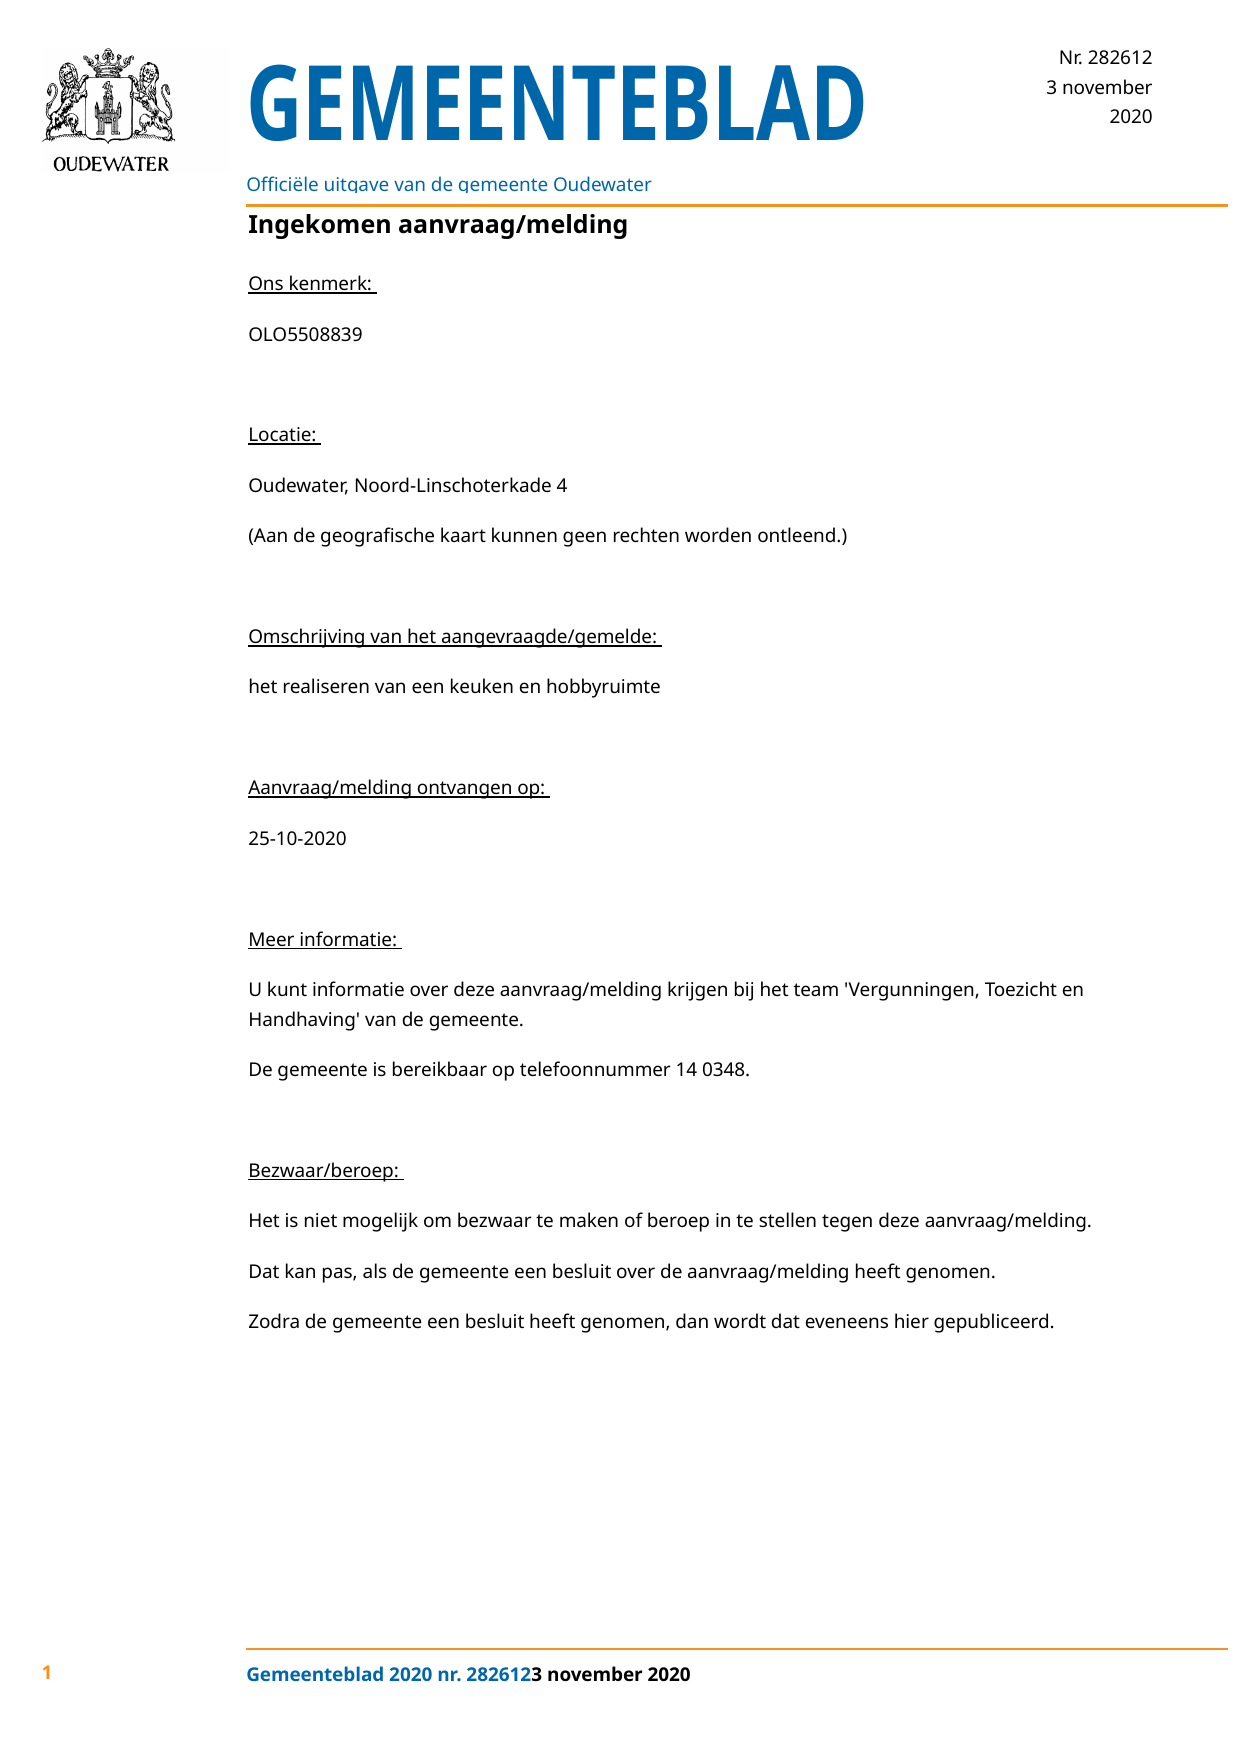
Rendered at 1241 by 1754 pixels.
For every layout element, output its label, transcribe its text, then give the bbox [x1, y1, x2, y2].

text Ingekomen aanvraag/melding [248, 207, 1152, 241]
text het realiseren van een keuken en hobbyruimte [248, 674, 1152, 699]
text 25-10-2020 [248, 825, 1152, 851]
text OLO5508839 [248, 321, 1152, 346]
text Bezwaar/beroep: [248, 1157, 1152, 1183]
text U kunt informatie over deze aanvraag/melding krijgen bij het team 'Vergunningen, Toezicht en Handhaving' van de gemeente. [248, 976, 1152, 1031]
text Omschrijving van het aangevraagde/gemelde: [248, 623, 1152, 649]
text (Aan de geografische kaart kunnen geen rechten worden ontleend.) [248, 522, 1152, 548]
text Meer informatie: [248, 926, 1152, 951]
text De gemeente is bereikbaar op telefoonnummer 14 0348. [248, 1056, 1152, 1082]
text Zodra de gemeente een besluit heeft genomen, dan wordt dat eveneens hier gepubliceerd. [248, 1308, 1152, 1334]
text Oudewater, Noord-Linschoterkade 4 [248, 472, 1152, 498]
text Het is niet mogelijk om bezwaar te maken of beroep in te stellen tegen deze aanvraag/melding. [248, 1207, 1152, 1233]
text Ons kenmerk: [248, 270, 1152, 296]
text Dat kan pas, als de gemeente een besluit over de aanvraag/melding heeft genomen. [248, 1258, 1152, 1283]
text Aanvraag/melding ontvangen op: [248, 774, 1152, 800]
text Locatie: [248, 422, 1152, 447]
picture [41, 47, 231, 172]
